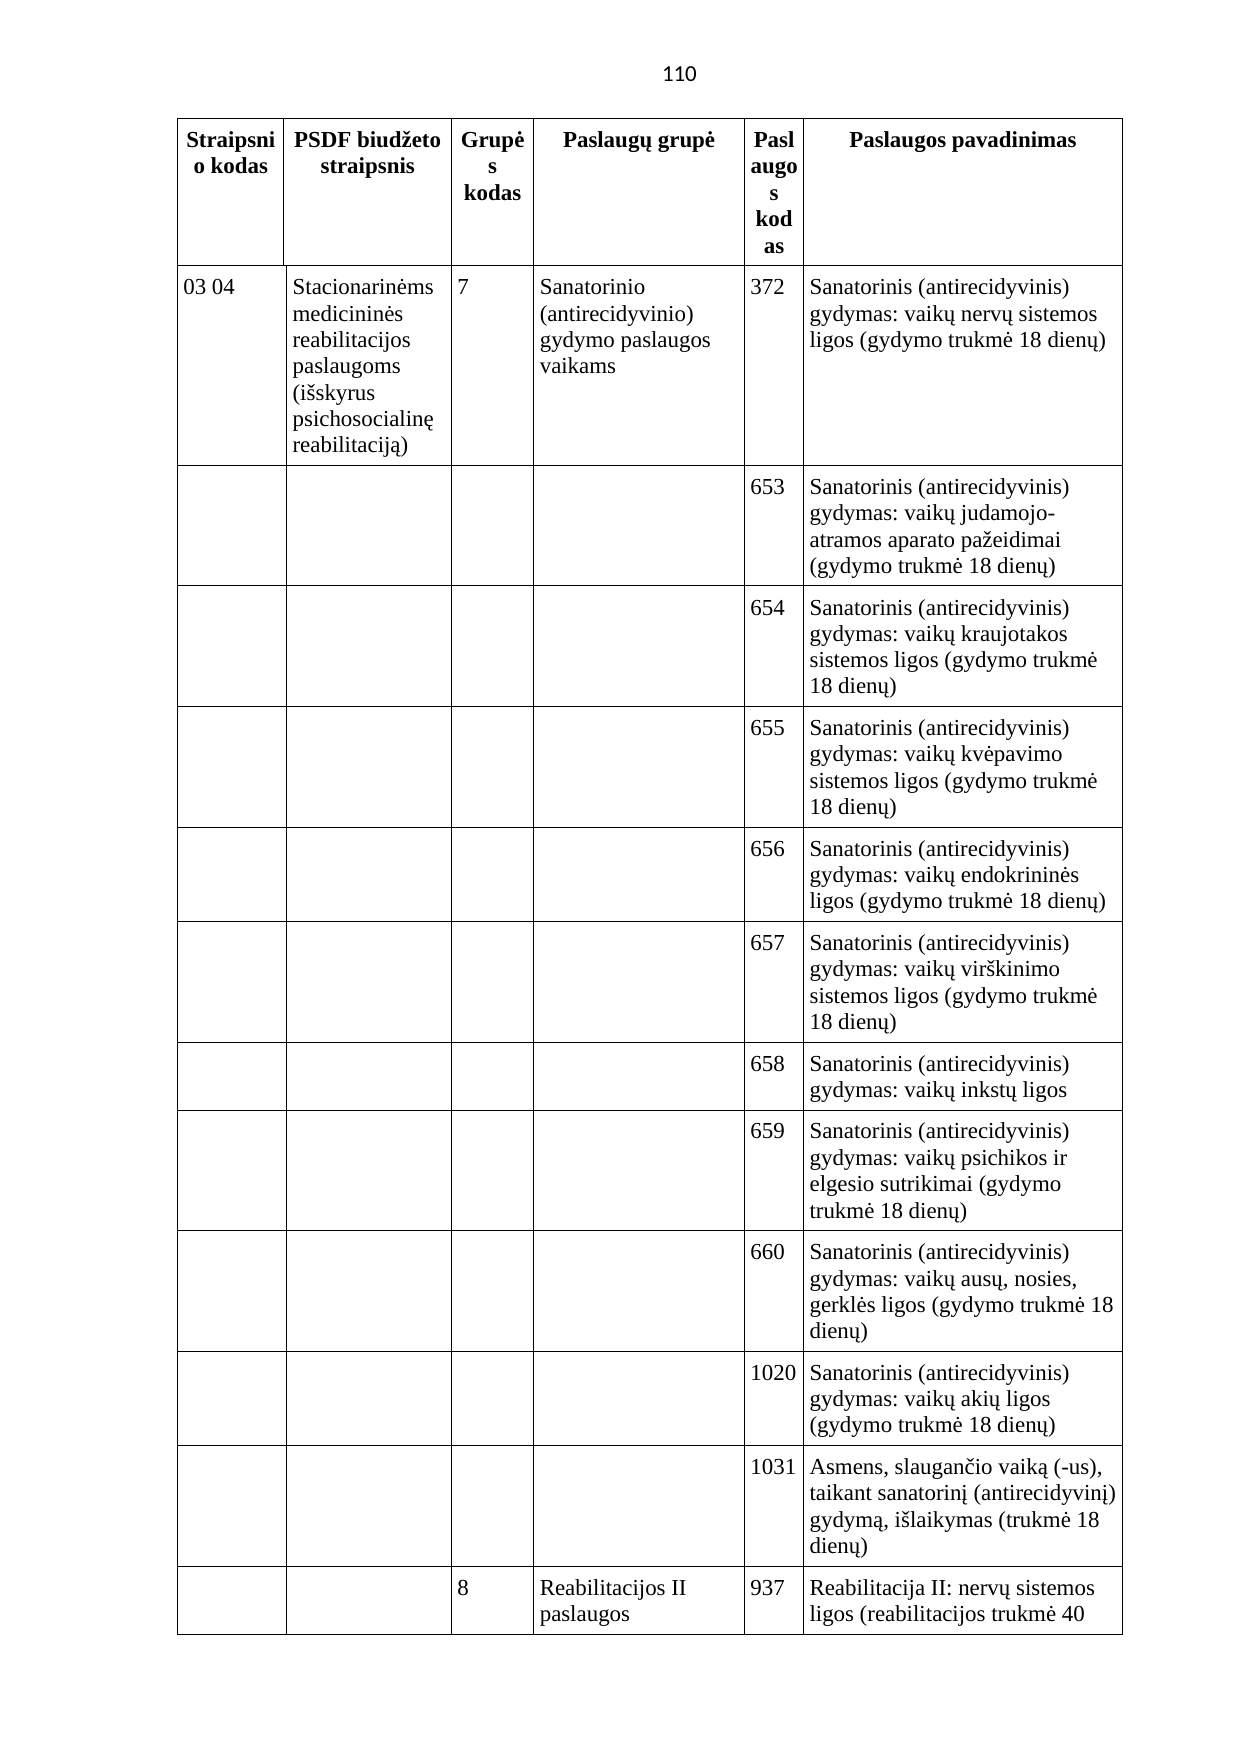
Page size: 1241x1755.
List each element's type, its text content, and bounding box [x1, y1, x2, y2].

table_cell Sanatorinis (antirecidyvinis) gydymas: vaikų akių ligos (gydymo trukmė 18 dienų) [804, 1352, 1122, 1445]
table_cell 655 [745, 707, 803, 827]
table_cell 7 [452, 266, 533, 465]
table_cell [178, 1567, 286, 1633]
table_cell [287, 466, 451, 585]
table_cell [452, 1043, 533, 1109]
table_cell [178, 1043, 286, 1109]
table_cell [178, 707, 286, 827]
table_cell [452, 922, 533, 1042]
table_cell [452, 586, 533, 706]
table_cell [178, 1446, 286, 1566]
table_cell 8 [452, 1567, 533, 1633]
table_cell [452, 1111, 533, 1230]
table_cell [534, 707, 744, 827]
table_cell [178, 828, 286, 921]
table_cell [452, 1231, 533, 1351]
table_cell [452, 466, 533, 585]
table_cell 1031 [745, 1446, 803, 1566]
table_cell [534, 1352, 744, 1445]
table_cell [534, 1043, 744, 1109]
table_cell 657 [745, 922, 803, 1042]
table_header Paslaugos pavadinimas [804, 119, 1122, 265]
table_cell [178, 586, 286, 706]
table_cell Sanatorinis (antirecidyvinis) gydymas: vaikų psichikos ir elgesio sutrikimai (gydymo trukmė 18 dienų) [804, 1111, 1122, 1230]
table_cell [534, 828, 744, 921]
table_cell 937 [745, 1567, 803, 1633]
table_cell Sanatorinio (antirecidyvinio) gydymo paslaugos vaikams [534, 266, 744, 465]
table_cell Asmens, slaugančio vaiką (-us), taikant sanatorinį (antirecidyvinį) gydymą, išlaikymas (trukmė 18 dienų) [804, 1446, 1122, 1566]
table_cell 372 [745, 266, 803, 465]
table_cell 659 [745, 1111, 803, 1230]
table_cell [287, 1567, 451, 1633]
table_cell Sanatorinis (antirecidyvinis) gydymas: vaikų kvėpavimo sistemos ligos (gydymo trukmė 18 dienų) [804, 707, 1122, 827]
table_cell 653 [745, 466, 803, 585]
table_header Grupės kodas [452, 119, 533, 265]
table_cell [287, 1352, 451, 1445]
table_header PSDF biudžeto straipsnis [284, 119, 451, 265]
table_cell Stacionarinėms medicininės reabilitacijos paslaugoms (išskyrus psichosocialinę reabilitaciją) [287, 266, 451, 465]
table_cell [178, 466, 286, 585]
table_header Paslaugos kodas [745, 119, 803, 265]
table_cell [534, 1446, 744, 1566]
table_cell [287, 1231, 451, 1351]
table_cell [534, 922, 744, 1042]
table_cell Sanatorinis (antirecidyvinis) gydymas: vaikų nervų sistemos ligos (gydymo trukmė 18 dienų) [804, 266, 1122, 465]
table_cell 1020 [745, 1352, 803, 1445]
table_cell [287, 586, 451, 706]
table_cell [178, 1111, 286, 1230]
table_cell Reabilitacijos II paslaugos [534, 1567, 744, 1633]
table_cell [534, 1111, 744, 1230]
table_cell [287, 1111, 451, 1230]
table_cell 03 04 [178, 266, 286, 465]
table_cell [178, 1352, 286, 1445]
table_cell 654 [745, 586, 803, 706]
table_cell 656 [745, 828, 803, 921]
table_header Straipsnio kodas [178, 119, 283, 265]
table_cell Sanatorinis (antirecidyvinis) gydymas: vaikų inkstų ligos [804, 1043, 1122, 1109]
table_cell [287, 1043, 451, 1109]
table_cell Sanatorinis (antirecidyvinis) gydymas: vaikų kraujotakos sistemos ligos (gydymo trukmė 18 dienų) [804, 586, 1122, 706]
table_cell [452, 1352, 533, 1445]
table_cell [287, 707, 451, 827]
table_cell [534, 466, 744, 585]
table_cell [287, 828, 451, 921]
table_cell [534, 1231, 744, 1351]
table_cell [452, 707, 533, 827]
table_cell [452, 828, 533, 921]
table_cell Reabilitacija II: nervų sistemos ligos (reabilitacijos trukmė 40 [804, 1567, 1122, 1633]
table_cell [287, 922, 451, 1042]
table_cell [178, 1231, 286, 1351]
table_cell 658 [745, 1043, 803, 1109]
table_cell Sanatorinis (antirecidyvinis) gydymas: vaikų ausų, nosies, gerklės ligos (gydymo trukmė 18 dienų) [804, 1231, 1122, 1351]
table_cell Sanatorinis (antirecidyvinis) gydymas: vaikų endokrininės ligos (gydymo trukmė 18 dienų) [804, 828, 1122, 921]
table_cell [178, 922, 286, 1042]
table_header Paslaugų grupė [534, 119, 744, 265]
table_cell [452, 1446, 533, 1566]
table_cell Sanatorinis (antirecidyvinis) gydymas: vaikų virškinimo sistemos ligos (gydymo trukmė 18 dienų) [804, 922, 1122, 1042]
table_cell [534, 586, 744, 706]
table_cell Sanatorinis (antirecidyvinis) gydymas: vaikų judamojo-atramos aparato pažeidimai (gydymo trukmė 18 dienų) [804, 466, 1122, 585]
table_cell 660 [745, 1231, 803, 1351]
table_cell [287, 1446, 451, 1566]
